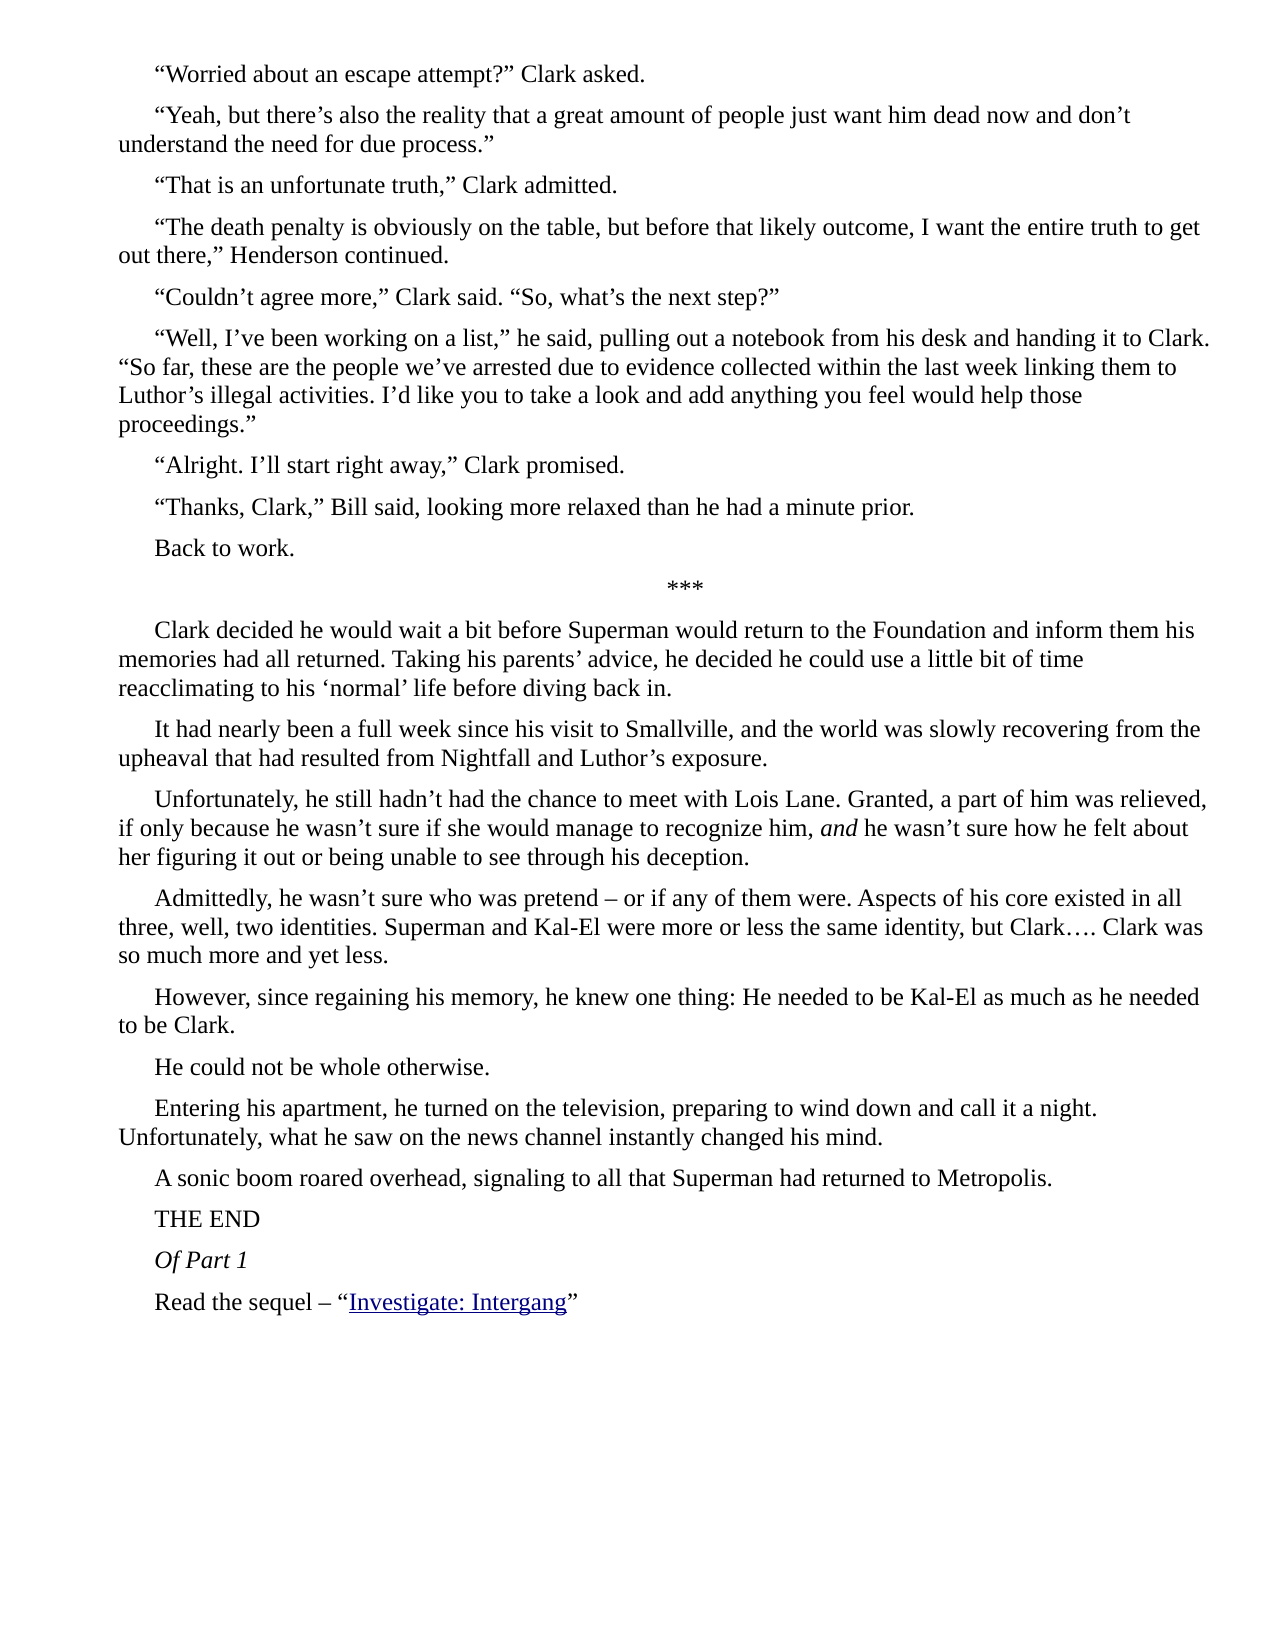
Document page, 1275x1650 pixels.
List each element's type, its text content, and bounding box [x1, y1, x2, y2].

text Unfortunately, he still hadn’t had the chance to meet with Lois Lane. Granted, a part of him was relieved, if only because he wasn’t sure if she would manage to recognize him, and he wasn’t sure how he felt about her figuring it out or being unable to see through his deception. [118, 784, 1216, 870]
text “Thanks, Clark,” Bill said, looking more relaxed than he had a minute prior. [118, 492, 1216, 520]
text Entering his apartment, he turned on the television, preparing to wind down and call it a night. Unfortunately, what he saw on the news channel instantly changed his mind. [118, 1093, 1216, 1150]
text *** [118, 574, 1216, 603]
text Back to work. [118, 533, 1216, 562]
text Admittedly, he wasn’t sure who was pretend – or if any of them were. Aspects of his core existed in all three, well, two identities. Superman and Kal-El were more or less the same identity, but Clark…. Clark was so much more and yet less. [118, 883, 1216, 969]
text Read the sequel – “Investigate: Intergang” [118, 1287, 1216, 1315]
text “Well, I’ve been working on a list,” he said, pulling out a notebook from his desk and handing it to Clark. “So far, these are the people we’ve arrested due to evidence collected within the last week linking them to Luthor’s illegal activities. I’d like you to take a look and add anything you feel would help those proceedings.” [118, 323, 1216, 438]
text “Yeah, but there’s also the reality that a great amount of people just want him dead now and don’t understand the need for due process.” [118, 100, 1216, 158]
text “Worried about an escape attempt?” Clark asked. [118, 59, 1216, 88]
text “The death penalty is obviously on the table, but before that likely outcome, I want the entire truth to get out there,” Henderson continued. [118, 212, 1216, 269]
text “Couldn’t agree more,” Clark said. “So, what’s the next step?” [118, 282, 1216, 310]
text “Alright. I’ll start right away,” Clark promised. [118, 450, 1216, 479]
text THE END [118, 1204, 1216, 1233]
text A sonic boom roared overhead, signaling to all that Superman had returned to Metropolis. [118, 1163, 1216, 1192]
text Clark decided he would wait a bit before Superman would return to the Foundation and inform them his memories had all returned. Taking his parents’ advice, he decided he could use a little bit of time reacclimating to his ‘normal’ life before diving back in. [118, 615, 1216, 702]
text However, since regaining his memory, he knew one thing: He needed to be Kal-El as much as he needed to be Clark. [118, 982, 1216, 1039]
text Of Part 1 [118, 1245, 1216, 1274]
text He could not be whole otherwise. [118, 1052, 1216, 1080]
text “That is an unfortunate truth,” Clark admitted. [118, 170, 1216, 199]
text It had nearly been a full week since his visit to Smallville, and the world was slowly recovering from the upheaval that had resulted from Nightfall and Luthor’s exposure. [118, 714, 1216, 772]
